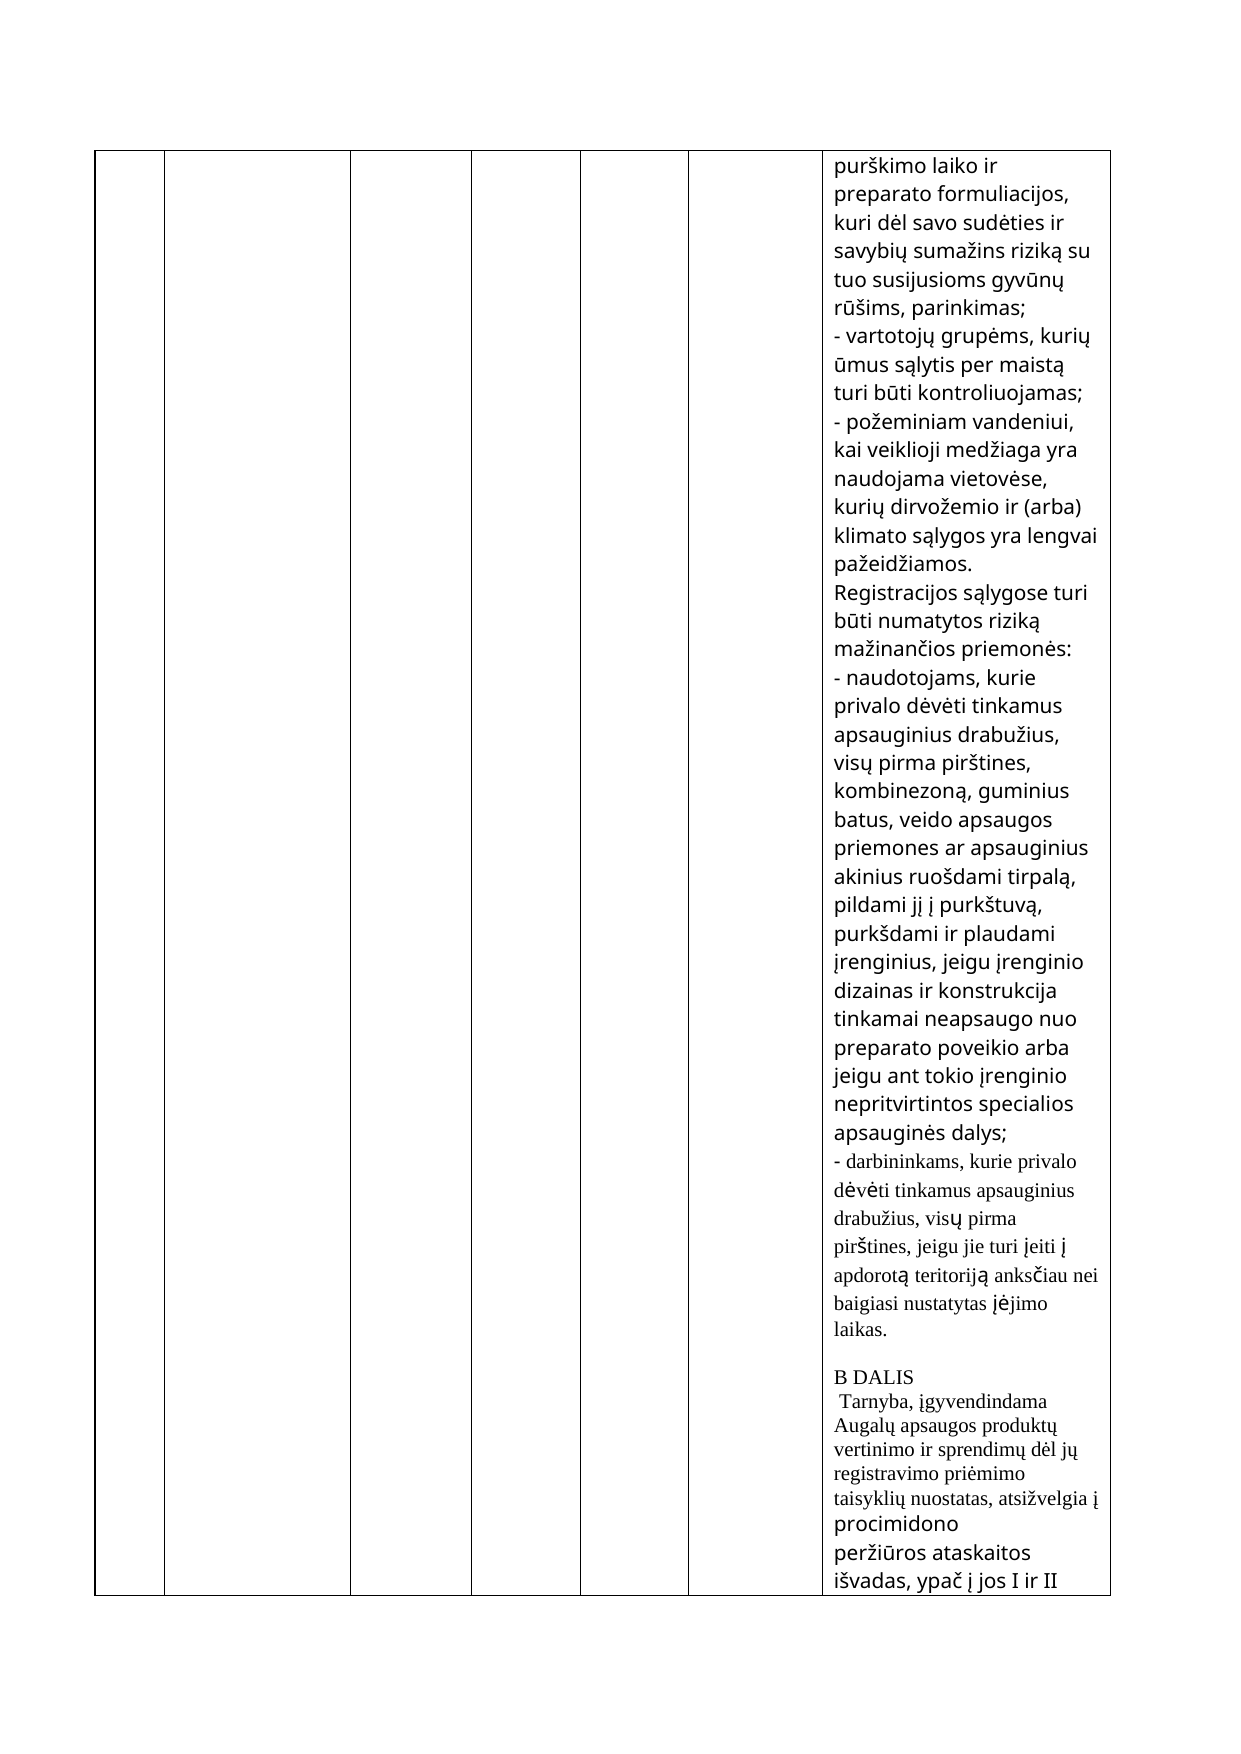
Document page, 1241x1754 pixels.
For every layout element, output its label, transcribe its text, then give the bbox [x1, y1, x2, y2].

table_cell [689, 151, 822, 1595]
table_cell [351, 151, 471, 1595]
table_cell [472, 151, 580, 1595]
table_cell purškimo laiko ir preparato formuliacijos, kuri dėl savo sudėties ir savybių sumažins riziką su tuo susijusioms gyvūnų rūšims, parinkimas; - vartotojų grupėms, kurių ūmus sąlytis per maistą turi būti kontroliuojamas; - požeminiam vandeniui, kai veiklioji medžiaga yra naudojama vietovėse, kurių dirvožemio ir (arba) klimato sąlygos yra lengvai pažeidžiamos. Registracijos sąlygose turi būti numatytos riziką mažinančios priemonės: - naudotojams, kurie privalo dėvėti tinkamus apsauginius drabužius, visų pirma pirštines, kombinezoną, guminius batus, veido apsaugos priemones ar apsauginius akinius ruošdami tirpalą, pildami jį į purkštuvą, purkšdami ir plaudami įrenginius, jeigu įrenginio dizainas ir konstrukcija tinkamai neapsaugo nuo preparato poveikio arba jeigu ant tokio įrenginio nepritvirtintos specialios apsauginės dalys; - darbininkams, kurie privalo dėvėti tinkamus apsauginius drabužius, visų pirma pirštines, jeigu jie turi įeiti į apdorotą teritoriją anksčiau nei baigiasi nustatytas įėjimo laikas. B DALIS Tarnyba, įgyvendindama Augalų apsaugos produktų vertinimo ir sprendimų dėl jų registravimo priėmimo taisyklių nuostatas, atsižvelgia į procimidono peržiūros ataskaitos išvadas, ypač į jos I ir II [823, 151, 1110, 1595]
table_cell [96, 151, 164, 1595]
table_cell [581, 151, 688, 1595]
table_cell [165, 151, 350, 1595]
